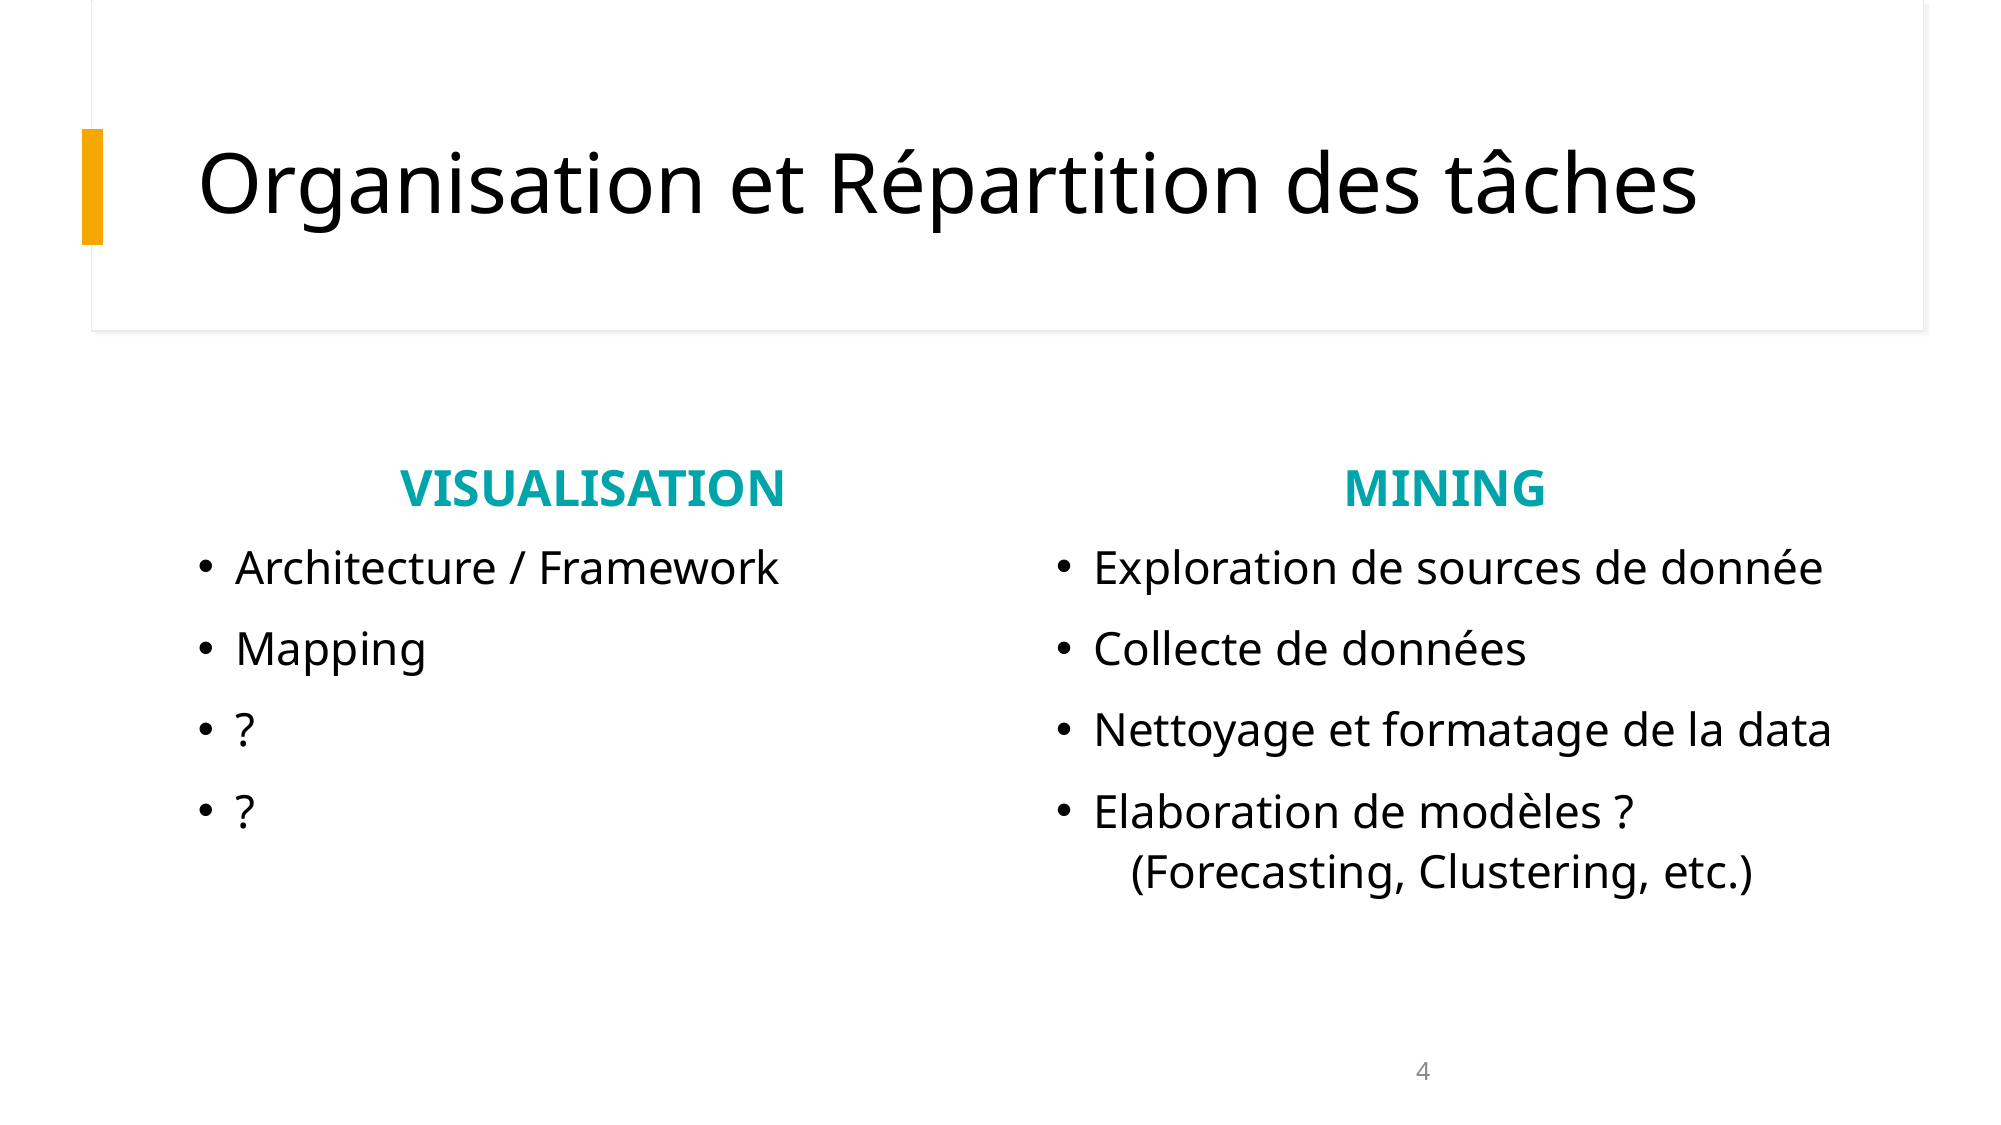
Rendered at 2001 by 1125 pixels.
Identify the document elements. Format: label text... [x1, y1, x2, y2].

list VISUALISATION [183, 389, 994, 525]
list Exploration de sources de donnée Collecte de données Nettoyage et formatage de la data Elaboration de modèles ? (Forecasting, Clustering, etc.) [1041, 525, 1852, 1013]
title Organisation et Répartition des tâches [183, 90, 1852, 284]
list Architecture / Framework Mapping ? ? [183, 525, 994, 1013]
text_box [1401, 1042, 1852, 1103]
list MINING [1041, 389, 1852, 525]
